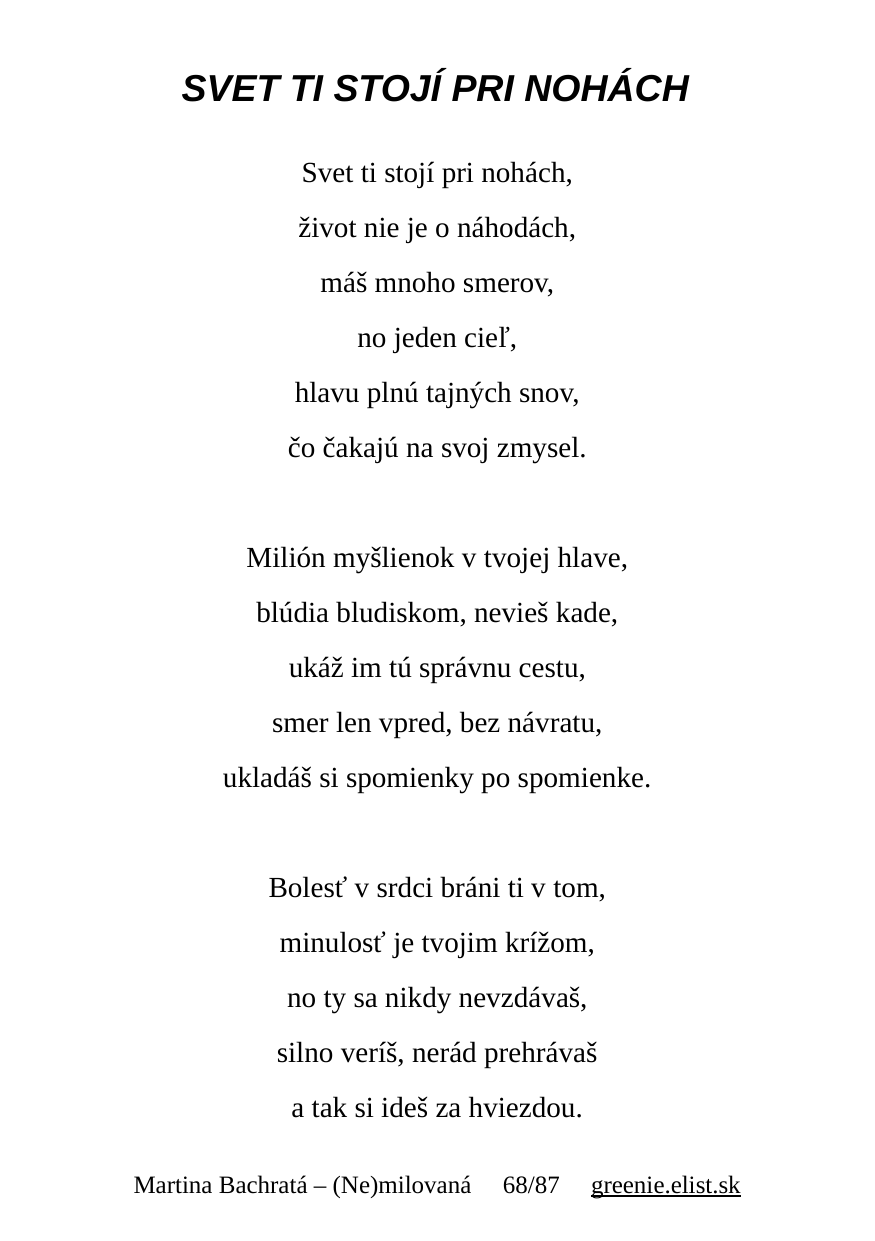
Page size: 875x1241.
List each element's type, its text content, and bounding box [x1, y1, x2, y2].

text minulosť je tvojim krížom, [41, 926, 833, 959]
text a tak si ideš za hviezdou. [41, 1091, 833, 1124]
text hlavu plnú tajných snov, [41, 376, 833, 409]
text no ty sa nikdy nevzdávaš, [41, 981, 833, 1014]
text Milión myšlienok v tvojej hlave, [41, 541, 833, 574]
text máš mnoho smerov, [41, 266, 833, 299]
text ukáž im tú správnu cestu, [41, 651, 833, 684]
subtitle SVET TI STOJÍ PRI NOHÁCH [41, 66, 833, 109]
text život nie je o náhodách, [41, 211, 833, 244]
text Svet ti stojí pri nohách, [41, 156, 833, 189]
text no jeden cieľ, [41, 321, 833, 354]
text ukladáš si spomienky po spomienke. [41, 761, 833, 794]
text Bolesť v srdci bráni ti v tom, [41, 871, 833, 904]
text blúdia bludiskom, nevieš kade, [41, 596, 833, 629]
text čo čakajú na svoj zmysel. [41, 431, 833, 464]
text smer len vpred, bez návratu, [41, 706, 833, 739]
text silno veríš, nerád prehrávaš [41, 1036, 833, 1069]
